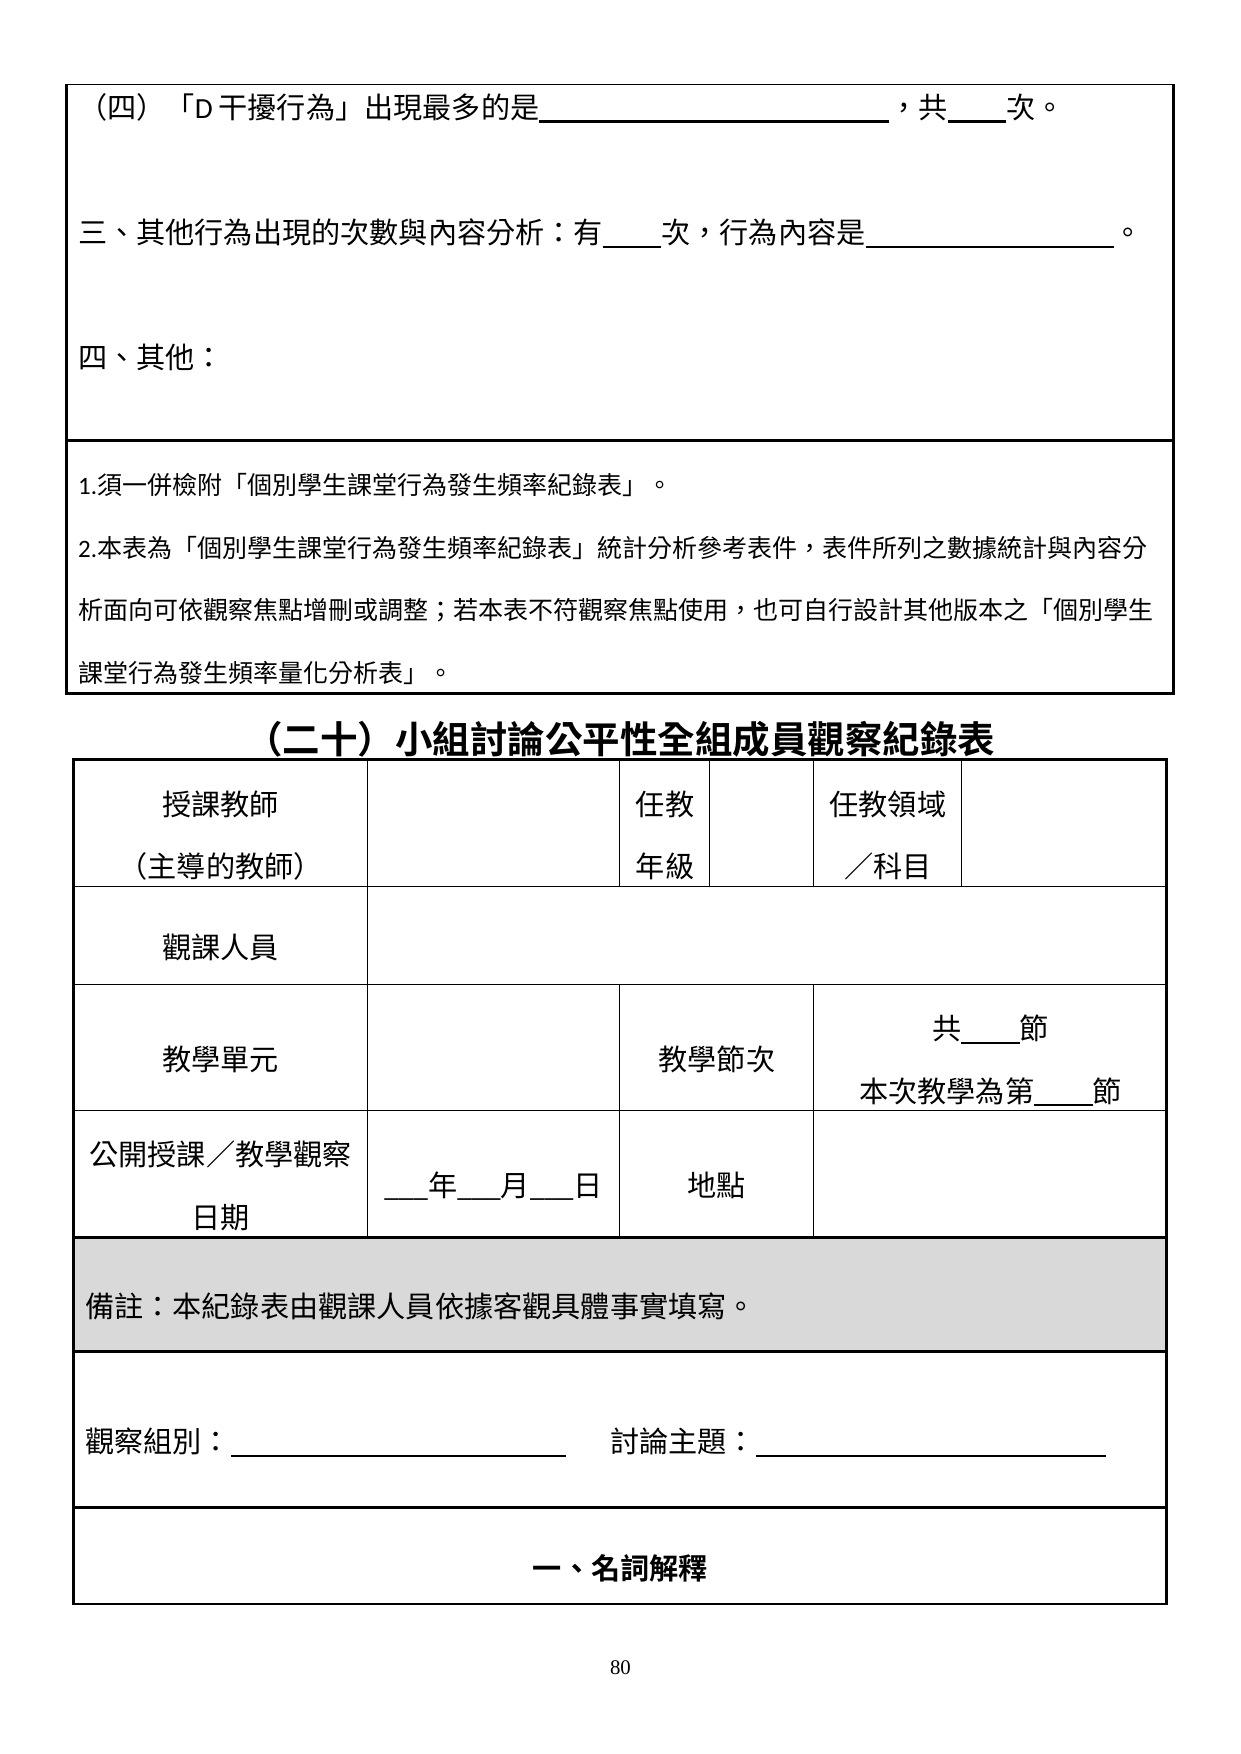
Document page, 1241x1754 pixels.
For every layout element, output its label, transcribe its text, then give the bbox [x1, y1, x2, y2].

table_cell [368, 887, 1165, 984]
table_cell 觀課人員 [75, 887, 367, 984]
table_cell 教學節次 [620, 985, 813, 1110]
table_cell ___年___月___日 [368, 1111, 619, 1236]
table_header [368, 761, 619, 886]
table_header 授課教師 （主導的教師） [75, 761, 367, 886]
table_cell [368, 985, 619, 1110]
table_cell 1.須一併檢附「個別學生課堂行為發生頻率紀錄表」。 2.本表為「個別學生課堂行為發生頻率紀錄表」統計分析參考表件，表件所列之數據統計與內容分析面向可依觀察焦點增刪或調整；若本表不符觀察焦點使用，也可自行設計其他版本之「個別學生課堂行為發生頻率量化分析表」。 [68, 442, 1172, 692]
table_header [962, 761, 1165, 886]
table_header 任教年級 [620, 761, 709, 886]
table_cell （四）「D干擾行為」出現最多的是 ，共 次。 三、其他行為出現的次數與內容分析：有 次，行為內容是 。 四、其他： [68, 85, 1172, 439]
table_cell 一、名詞解釋 [75, 1509, 1165, 1603]
text （二十）小組討論公平性全組成員觀察紀錄表 [75, 695, 1165, 758]
table_cell 備註：本紀錄表由觀課人員依據客觀具體事實填寫。 [75, 1239, 1165, 1350]
table_header [710, 761, 813, 886]
table_cell 公開授課∕教學觀察日期 [75, 1111, 367, 1236]
table_cell 教學單元 [75, 985, 367, 1110]
table_cell 共 節 本次教學為第 節 [814, 985, 1165, 1110]
table_cell 地點 [620, 1111, 813, 1236]
table_cell 觀察組別： 討論主題： [75, 1353, 1165, 1506]
table_header 任教領域∕科目 [814, 761, 961, 886]
table_cell [814, 1111, 1165, 1236]
